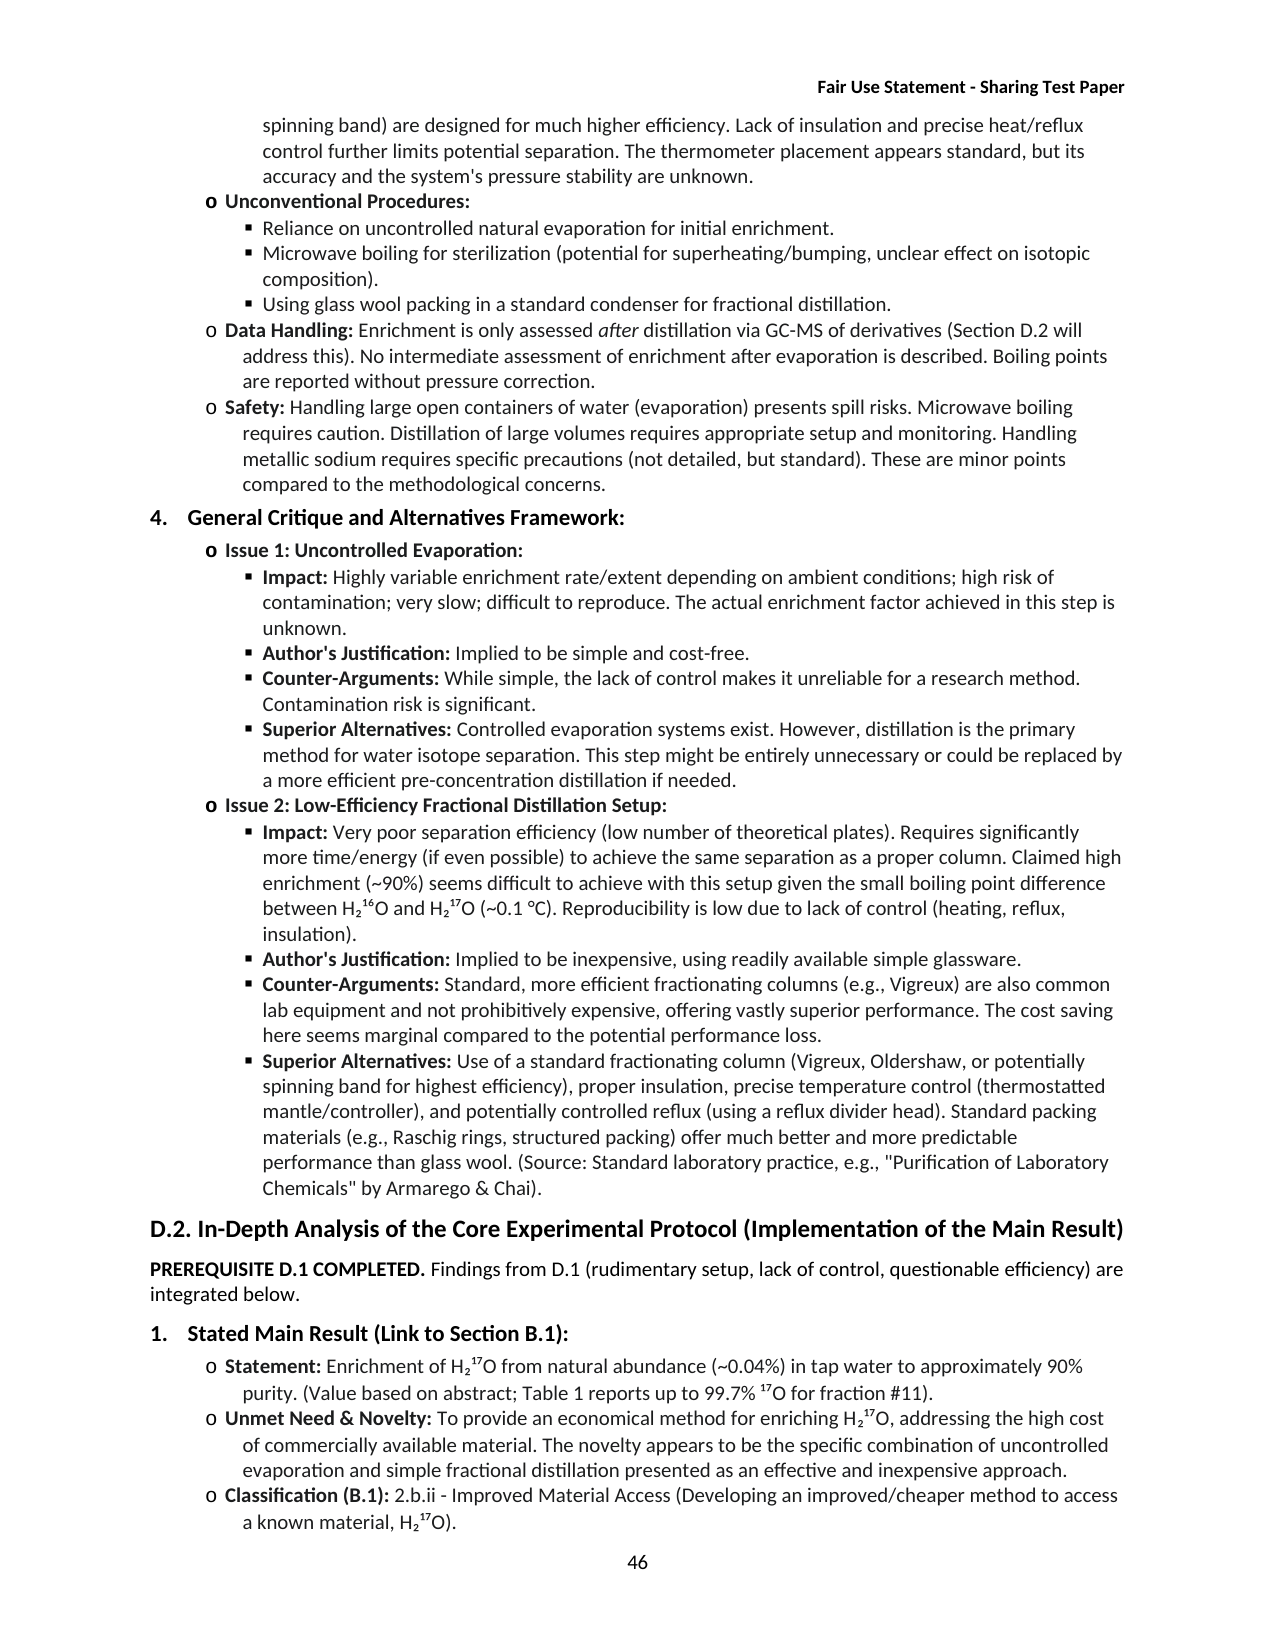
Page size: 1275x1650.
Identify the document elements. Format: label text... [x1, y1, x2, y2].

list Microwave boiling for sterilization (potential for superheating/bumping, unclear effect on isotopic composition). [244, 241, 1125, 291]
subtitle D.2. In-Depth Analysis of the Core Experimental Protocol (Implementation of the Main Result) [150, 1213, 1125, 1243]
list Counter-Arguments: While simple, the lack of control makes it unreliable for a research method. Contamination risk is significant. [244, 666, 1125, 716]
list Superior Alternatives: Use of a standard fractionating column (Vigreux, Oldershaw, or potentially spinning band for highest efficiency), proper insulation, precise temperature control (thermostatted mantle/controller), and potentially controlled reflux (using a reflux divider head). Standard packing materials (e.g., Raschig rings, structured packing) offer much better and more predictable performance than glass wool. (Source: Standard laboratory practice, e.g., "Purification of Laboratory Chemicals" by Armarego & Chai). [244, 1048, 1125, 1200]
list Superior Alternatives: Controlled evaporation systems exist. However, distillation is the primary method for water isotope separation. This step might be entirely unnecessary or could be replaced by a more efficient pre-concentration distillation if needed. [244, 716, 1125, 793]
list Impact: Highly variable enrichment rate/extent depending on ambient conditions; high risk of contamination; very slow; difficult to reproduce. The actual enrichment factor achieved in this step is unknown. [244, 564, 1125, 640]
list Classification (B.1): 2.b.ii - Improved Material Access (Developing an improved/cheaper method to access a known material, H₂¹⁷O). [205, 1483, 1125, 1534]
list Issue 1: Uncontrolled Evaporation: [205, 537, 1125, 564]
list Author's Justification: Implied to be simple and cost-free. [244, 640, 1125, 666]
list Issue 2: Low-Efficiency Fractional Distillation Setup: [205, 793, 1125, 819]
subtitle Stated Main Result (Link to Section B.1): [150, 1319, 1125, 1347]
list Reliance on uncontrolled natural evaporation for initial enrichment. [244, 215, 1125, 241]
list spinning band) are designed for much higher efficiency. Lack of insulation and precise heat/reflux control further limits potential separation. The thermometer placement appears standard, but its accuracy and the system's pressure stability are unknown. [244, 112, 1125, 189]
list Author's Justification: Implied to be inexpensive, using readily available simple glassware. [244, 946, 1125, 972]
list Unconventional Procedures: [205, 189, 1125, 215]
text PREREQUISITE D.1 COMPLETED. Findings from D.1 (rudimentary setup, lack of control, questionable efficiency) are integrated below. [150, 1256, 1125, 1307]
list Using glass wool packing in a standard condenser for fractional distillation. [244, 291, 1125, 317]
subtitle General Critique and Alternatives Framework: [150, 503, 1125, 531]
list Unmet Need & Novelty: To provide an economical method for enriching H₂¹⁷O, addressing the high cost of commercially available material. The novelty appears to be the specific combination of uncontrolled evaporation and simple fractional distillation presented as an effective and inexpensive approach. [205, 1405, 1125, 1483]
list Safety: Handling large open containers of water (evaporation) presents spill risks. Microwave boiling requires caution. Distillation of large volumes requires appropriate setup and monitoring. Handling metallic sodium requires specific precautions (not detailed, but standard). These are minor points compared to the methodological concerns. [205, 394, 1125, 497]
list Data Handling: Enrichment is only assessed after distillation via GC-MS of derivatives (Section D.2 will address this). No intermediate assessment of enrichment after evaporation is described. Boiling points are reported without pressure correction. [205, 317, 1125, 394]
list Statement: Enrichment of H₂¹⁷O from natural abundance (~0.04%) in tap water to approximately 90% purity. (Value based on abstract; Table 1 reports up to 99.7% ¹⁷O for fraction #11). [205, 1353, 1125, 1405]
list Impact: Very poor separation efficiency (low number of theoretical plates). Requires significantly more time/energy (if even possible) to achieve the same separation as a proper column. Claimed high enrichment (~90%) seems difficult to achieve with this setup given the small boiling point difference between H₂¹⁶O and H₂¹⁷O (~0.1 °C). Reproducibility is low due to lack of control (heating, reflux, insulation). [244, 819, 1125, 946]
list Counter-Arguments: Standard, more efficient fractionating columns (e.g., Vigreux) are also common lab equipment and not prohibitively expensive, offering vastly superior performance. The cost saving here seems marginal compared to the potential performance loss. [244, 972, 1125, 1048]
